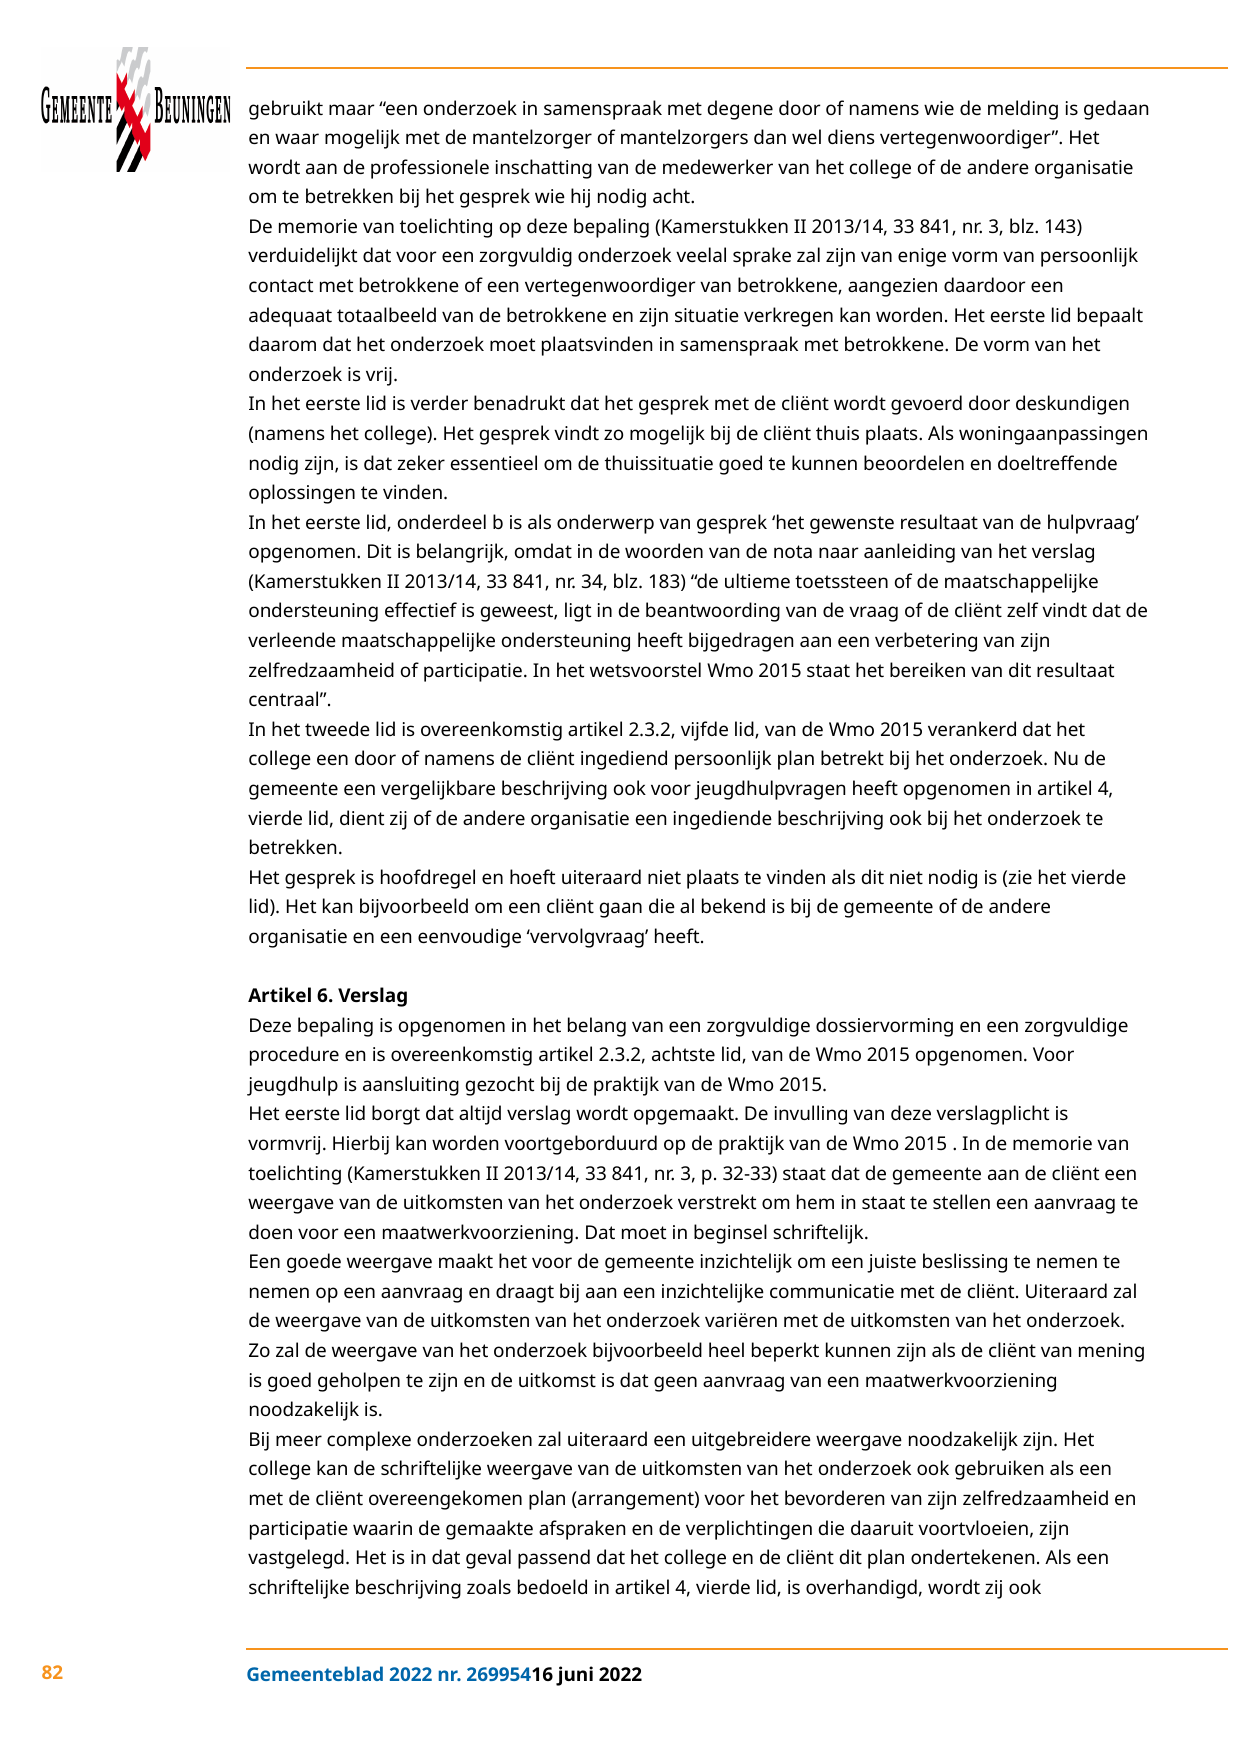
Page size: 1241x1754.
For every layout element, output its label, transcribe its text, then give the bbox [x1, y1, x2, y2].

text In het eerste lid is verder benadrukt dat het gesprek met de cliënt wordt gevoerd door deskundigen (namens het college). Het gesprek vindt zo mogelijk bij de cliënt thuis plaats. Als woningaanpassingen nodig zijn, is dat zeker essentieel om de thuissituatie goed te kunnen beoordelen en doeltreffende oplossingen te vinden. [248, 391, 1152, 505]
text Een goede weergave maakt het voor de gemeente inzichtelijk om een juiste beslissing te nemen te nemen op een aanvraag en draagt bij aan een inzichtelijke communicatie met de cliënt. Uiteraard zal de weergave van de uitkomsten van het onderzoek variëren met de uitkomsten van het onderzoek. Zo zal de weergave van het onderzoek bijvoorbeeld heel beperkt kunnen zijn als de cliënt van mening is goed geholpen te zijn en de uitkomst is dat geen aanvraag van een maatwerkvoorziening noodzakelijk is. [248, 1248, 1152, 1422]
text Artikel 6. Verslag [248, 982, 1152, 1008]
text Bij meer complexe onderzoeken zal uiteraard een uitgebreidere weergave noodzakelijk zijn. Het college kan de schriftelijke weergave van de uitkomsten van het onderzoek ook gebruiken als een met de cliënt overeengekomen plan (arrangement) voor het bevorderen van zijn zelfredzaamheid en participatie waarin de gemaakte afspraken en de verplichtingen die daaruit voortvloeien, zijn vastgelegd. Het is in dat geval passend dat het college en de cliënt dit plan ondertekenen. Als een schriftelijke beschrijving zoals bedoeld in artikel 4, vierde lid, is overhandigd, wordt zij ook [248, 1426, 1152, 1600]
text Het eerste lid borgt dat altijd verslag wordt opgemaakt. De invulling van deze verslagplicht is vormvrij. Hierbij kan worden voortgeborduurd op de praktijk van de Wmo 2015 . In de memorie van toelichting (Kamerstukken II 2013/14, 33 841, nr. 3, p. 32-33) staat dat de gemeente aan de cliënt een weergave van de uitkomsten van het onderzoek verstrekt om hem in staat te stellen een aanvraag te doen voor een maatwerkvoorziening. Dat moet in beginsel schriftelijk. [248, 1101, 1152, 1245]
text gebruikt maar “een onderzoek in samenspraak met degene door of namens wie de melding is gedaan en waar mogelijk met de mantelzorger of mantelzorgers dan wel diens vertegenwoordiger”. Het wordt aan de professionele inschatting van de medewerker van het college of de andere organisatie om te betrekken bij het gesprek wie hij nodig acht. [248, 95, 1152, 209]
text In het tweede lid is overeenkomstig artikel 2.3.2, vijfde lid, van de Wmo 2015 verankerd dat het college een door of namens de cliënt ingediend persoonlijk plan betrekt bij het onderzoek. Nu de gemeente een vergelijkbare beschrijving ook voor jeugdhulpvragen heeft opgenomen in artikel 4, vierde lid, dient zij of de andere organisatie een ingediende beschrijving ook bij het onderzoek te betrekken. [248, 716, 1152, 860]
picture [41, 47, 231, 172]
text In het eerste lid, onderdeel b is als onderwerp van gesprek ‘het gewenste resultaat van de hulpvraag’ opgenomen. Dit is belangrijk, omdat in de woorden van de nota naar aanleiding van het verslag (Kamerstukken II 2013/14, 33 841, nr. 34, blz. 183) “de ultieme toetssteen of de maatschappelijke ondersteuning effectief is geweest, ligt in de beantwoording van de vraag of de cliënt zelf vindt dat de verleende maatschappelijke ondersteuning heeft bijgedragen aan een verbetering van zijn zelfredzaamheid of participatie. In het wetsvoorstel Wmo 2015 staat het bereiken van dit resultaat centraal”. [248, 509, 1152, 712]
text De memorie van toelichting op deze bepaling (Kamerstukken II 2013/14, 33 841, nr. 3, blz. 143) verduidelijkt dat voor een zorgvuldig onderzoek veelal sprake zal zijn van enige vorm van persoonlijk contact met betrokkene of een vertegenwoordiger van betrokkene, aangezien daardoor een adequaat totaalbeeld van de betrokkene en zijn situatie verkregen kan worden. Het eerste lid bepaalt daarom dat het onderzoek moet plaatsvinden in samenspraak met betrokkene. De vorm van het onderzoek is vrij. [248, 213, 1152, 387]
text Deze bepaling is opgenomen in het belang van een zorgvuldige dossiervorming en een zorgvuldige procedure en is overeenkomstig artikel 2.3.2, achtste lid, van de Wmo 2015 opgenomen. Voor jeugdhulp is aansluiting gezocht bij de praktijk van de Wmo 2015. [248, 1012, 1152, 1097]
text Het gesprek is hoofdregel en hoeft uiteraard niet plaats te vinden als dit niet nodig is (zie het vierde lid). Het kan bijvoorbeeld om een cliënt gaan die al bekend is bij de gemeente of de andere organisatie en een eenvoudige ‘vervolgvraag’ heeft. [248, 864, 1152, 949]
